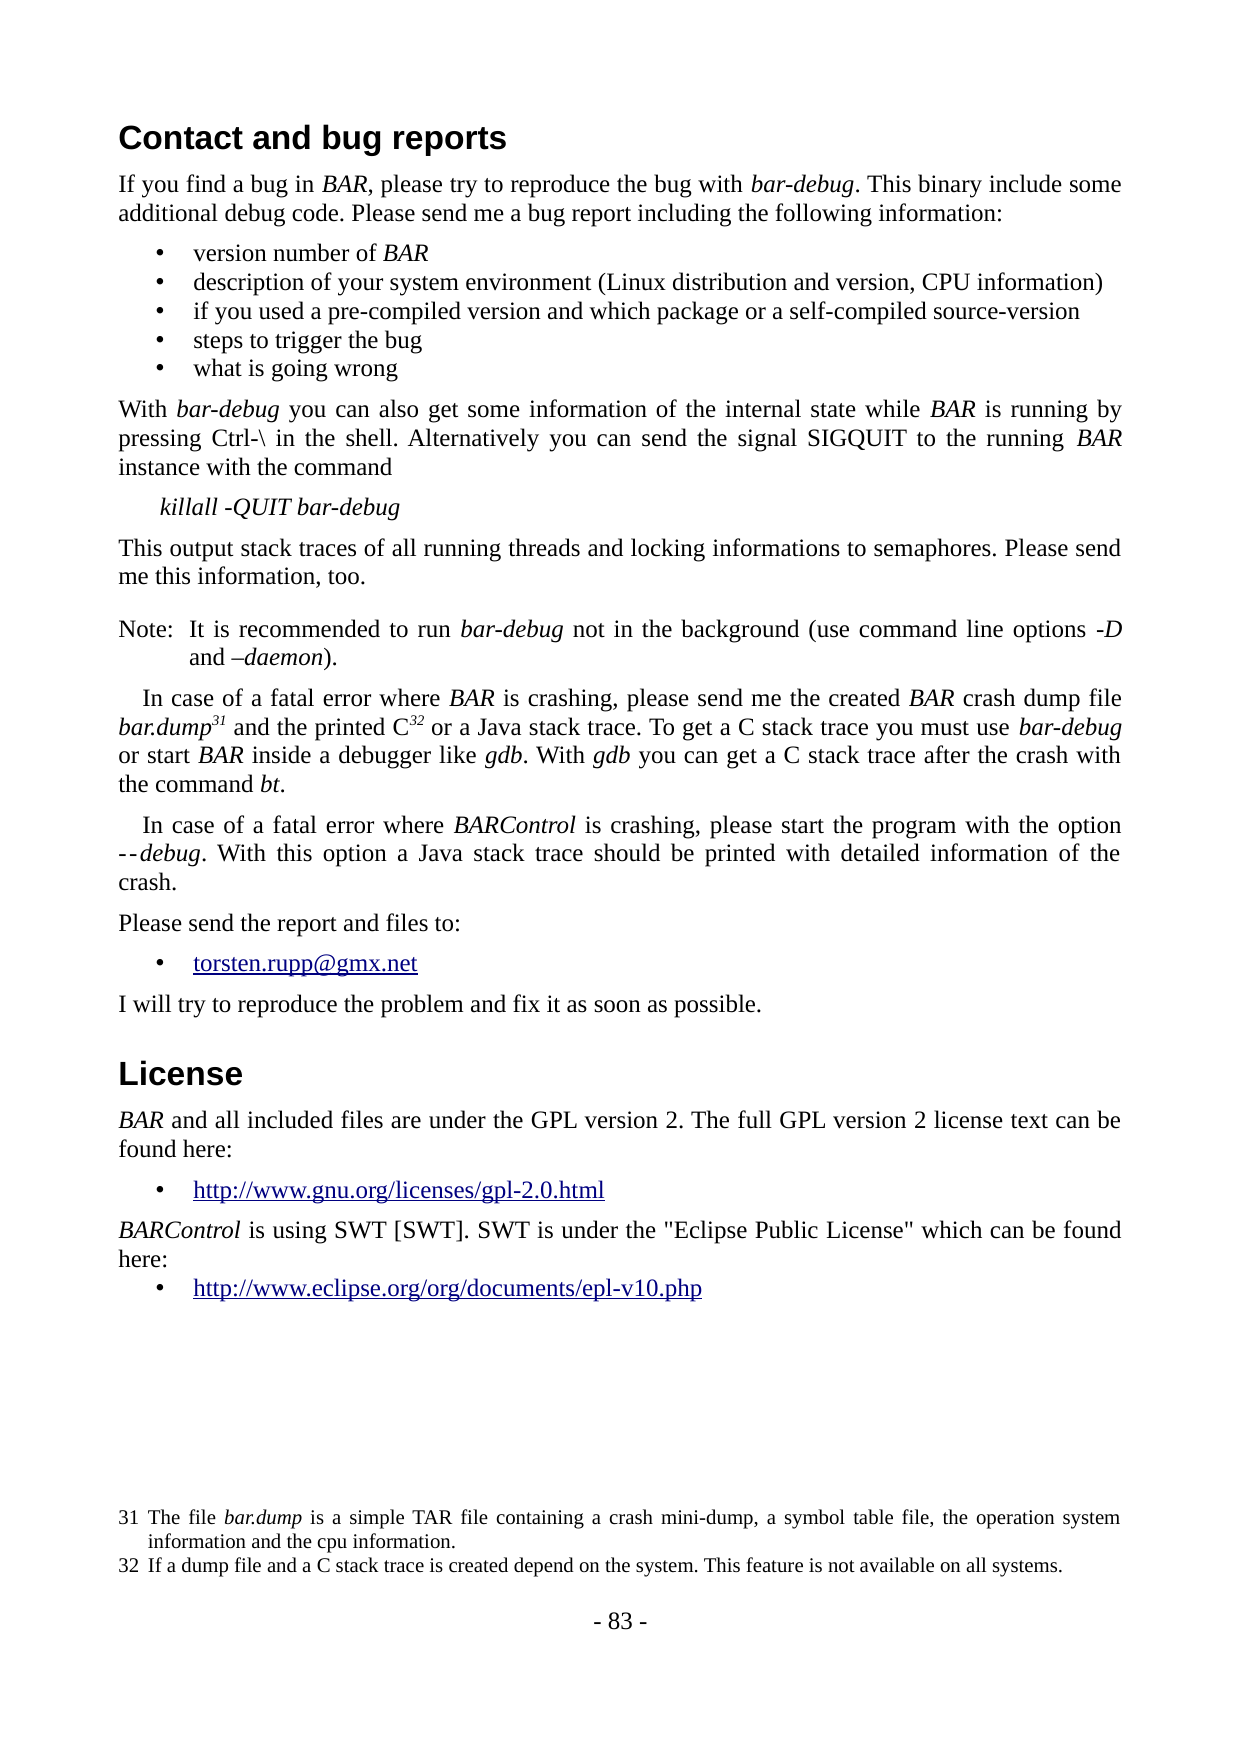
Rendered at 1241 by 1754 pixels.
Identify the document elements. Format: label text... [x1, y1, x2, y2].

text Note: It is recommended to run bar-debug not in the background (use command line options -D and –daemon). [118, 614, 1122, 671]
list if you used a pre-compiled version and which package or a self-compiled source-version [156, 296, 1122, 325]
list what is going wrong [156, 353, 1122, 382]
text The file bar.dump is a simple TAR file containing a crash mini-dump, a symbol table file, the operation system information and the cpu information. [118, 1505, 1122, 1553]
text This output stack traces of all running threads and locking informations to semaphores. Please send me this information, too. [118, 533, 1122, 590]
list description of your system environment (Linux distribution and version, CPU information) [156, 267, 1122, 296]
text killall -QUIT bar-debug [159, 492, 1122, 521]
text If a dump file and a C stack trace is created depend on the system. This feature is not available on all systems. [118, 1553, 1122, 1577]
list version number of BAR [156, 238, 1122, 267]
list torsten.rupp@gmx.net [156, 948, 1122, 977]
text If you find a bug in BAR, please try to reproduce the bug with bar-debug. This binary include some additional debug code. Please send me a bug report including the following information: [118, 169, 1122, 227]
text BAR and all included files are under the GPL version 2. The full GPL version 2 license text can be found here: [118, 1105, 1122, 1163]
text I will try to reproduce the problem and fix it as soon as possible. [118, 989, 1122, 1017]
text In case of a fatal error where BARControl is crashing, please start the program with the option ‑‑debug. With this option a Java stack trace should be printed with detailed information of the crash. [118, 810, 1122, 896]
subtitle License [118, 1054, 1122, 1093]
list http://www.eclipse.org/org/documents/epl-v10.php [156, 1273, 1122, 1301]
list http://www.gnu.org/licenses/gpl-2.0.html [156, 1175, 1122, 1203]
text BARControl is using SWT [SWT]. SWT is under the "Eclipse Public License" which can be found here: [118, 1215, 1122, 1273]
text With bar-debug you can also get some information of the internal state while BAR is running by pressing Ctrl-\ in the shell. Alternatively you can send the signal SIGQUIT to the running BAR instance with the command [118, 394, 1122, 480]
list steps to trigger the bug [156, 325, 1122, 353]
text In case of a fatal error where BAR is crashing, please send me the created BAR crash dump file bar.dump and the printed C or a Java stack trace. To get a C stack trace you must use bar-debug or start BAR inside a debugger like gdb. With gdb you can get a C stack trace after the crash with the command bt. [118, 683, 1122, 798]
text Please send the report and files to: [118, 908, 1122, 936]
subtitle Contact and bug reports [118, 118, 1122, 157]
